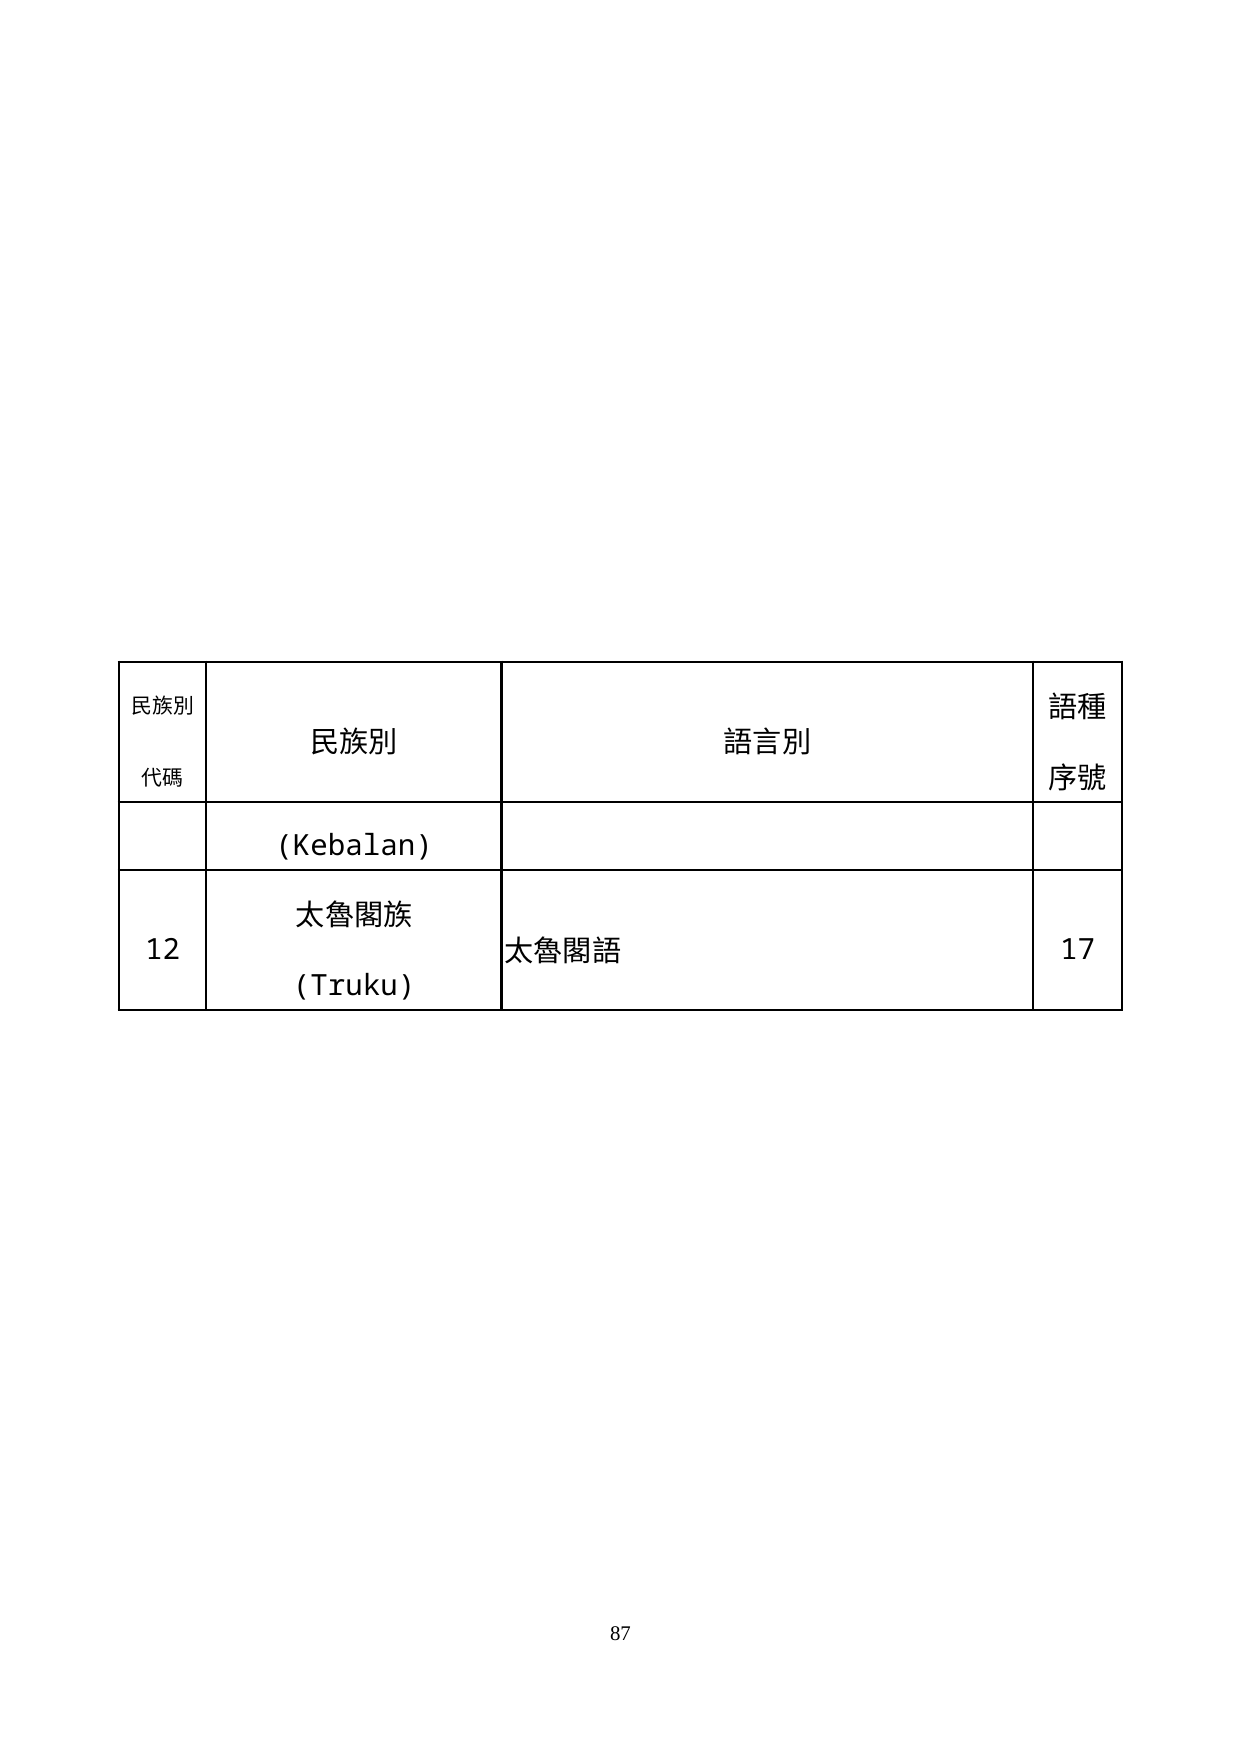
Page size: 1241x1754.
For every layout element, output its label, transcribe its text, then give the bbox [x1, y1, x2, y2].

table_cell (Kebalan) [207, 803, 500, 869]
table_header 語種 序號 [1034, 663, 1121, 801]
table_cell 太魯閣族 (Truku) [207, 871, 500, 1009]
table_cell [120, 803, 205, 869]
table_cell [1034, 803, 1121, 869]
table_cell 12 [120, 871, 205, 1009]
table_header 民族別代碼 [120, 663, 205, 801]
table_cell 太魯閣語 [503, 871, 1032, 1009]
table_cell 17 [1034, 871, 1121, 1009]
table_header 語言別 [503, 663, 1032, 801]
table_header 民族別 [207, 663, 500, 801]
table_cell [503, 803, 1032, 869]
